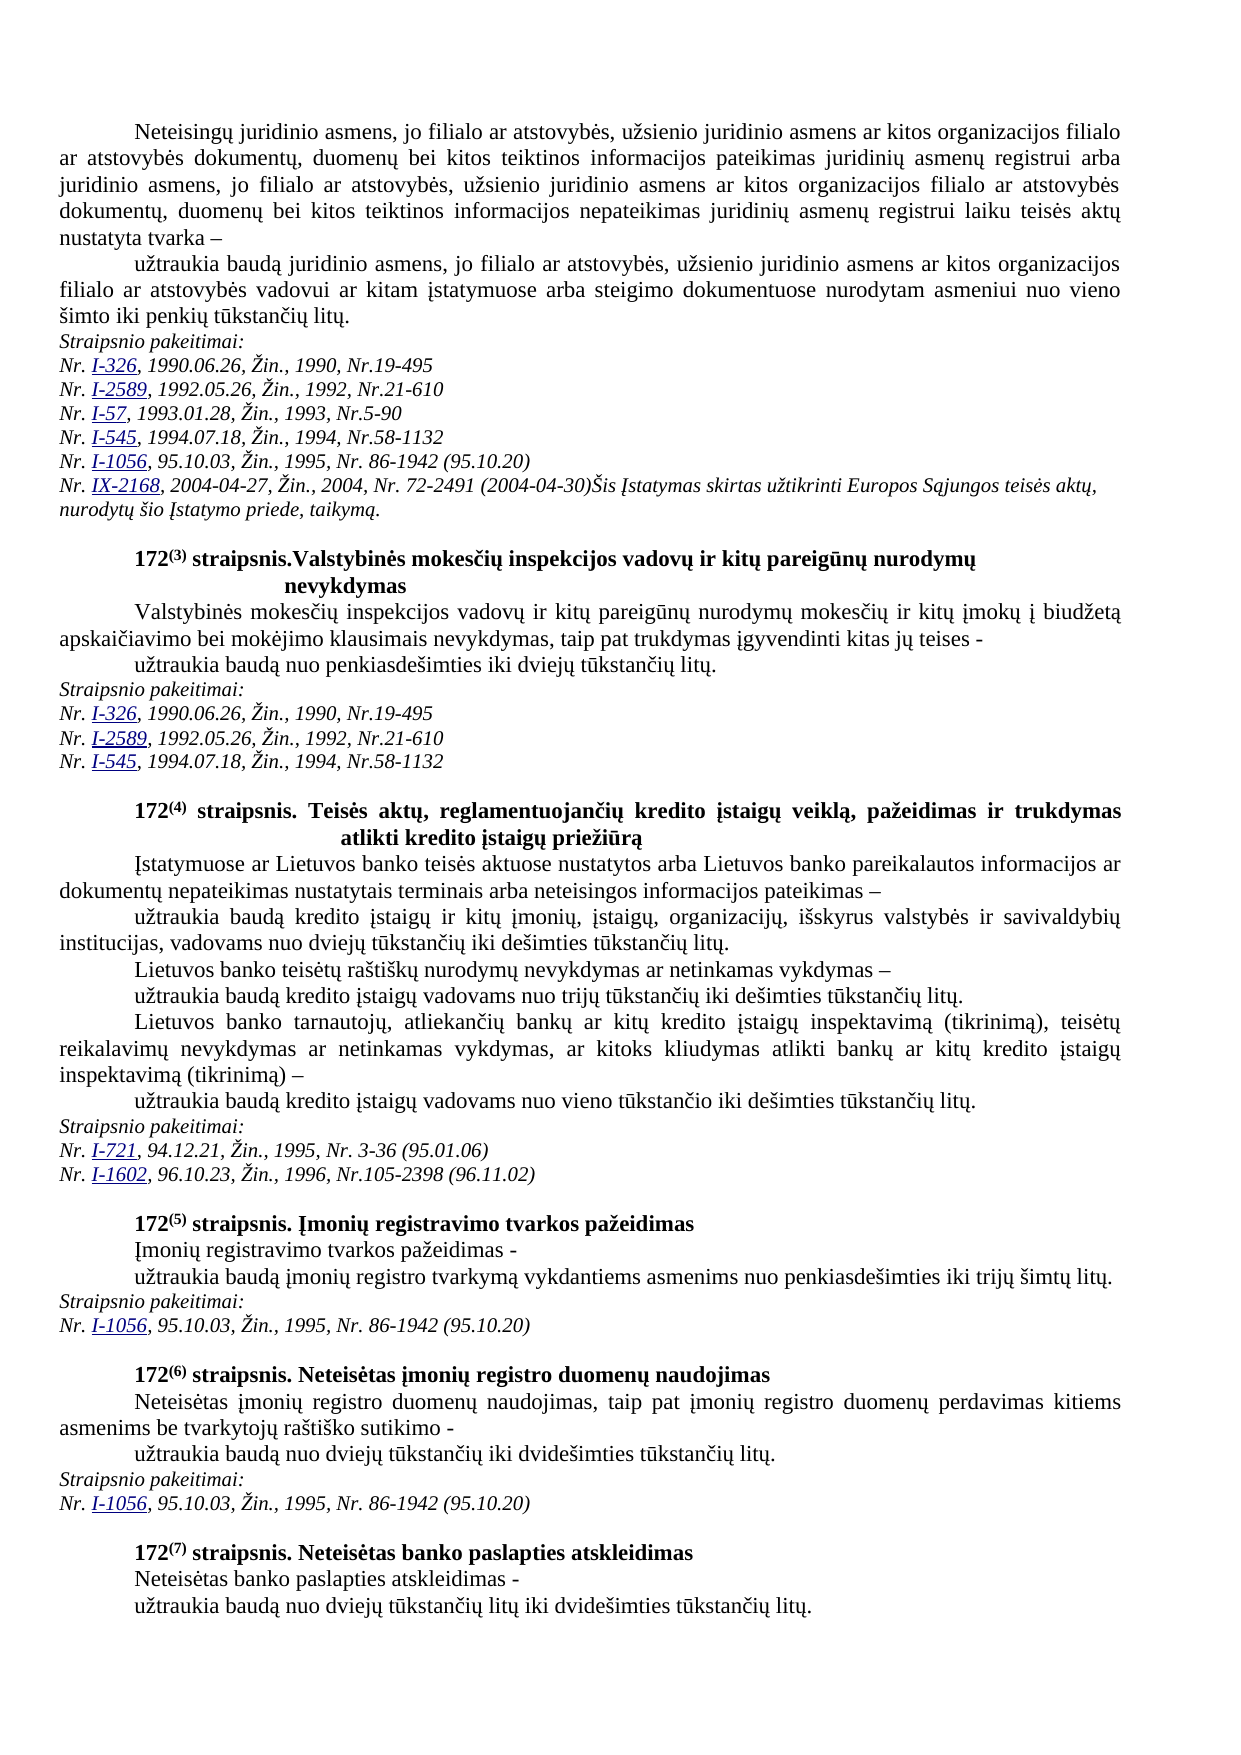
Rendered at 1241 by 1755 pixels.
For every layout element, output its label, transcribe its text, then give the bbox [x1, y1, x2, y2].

text Nr. I-326, 1990.06.26, Žin., 1990, Nr.19-495 [59, 701, 1122, 725]
text 172(4) straipsnis. Teisės aktų, reglamentuojančių kredito įstaigų veiklą, pažeidimas ir trukdymas atlikti kredito įstaigų priežiūrą [134, 798, 1122, 850]
text 172(6) straipsnis. Neteisėtas įmonių registro duomenų naudojimas [59, 1361, 1122, 1388]
text Straipsnio pakeitimai: [59, 1467, 1122, 1491]
text Straipsnio pakeitimai: [59, 329, 1122, 353]
text užtraukia baudą juridinio asmens, jo filialo ar atstovybės, užsienio juridinio asmens ar kitos organizacijos filialo ar atstovybės vadovui ar kitam įstatymuose arba steigimo dokumentuose nurodytam asmeniui nuo vieno šimto iki penkių tūkstančių litų. [59, 250, 1122, 329]
text Nr. I-1056, 95.10.03, Žin., 1995, Nr. 86-1942 (95.10.20) [59, 1491, 1122, 1515]
text užtraukia baudą įmonių registro tvarkymą vykdantiems asmenims nuo penkiasdešimties iki trijų šimtų litų. [59, 1263, 1122, 1289]
text Neteisėtas banko paslapties atskleidimas - [59, 1565, 1122, 1592]
text užtraukia baudą nuo penkiasdešimties iki dviejų tūkstančių litų. [59, 651, 1122, 677]
text Nr. I-1056, 95.10.03, Žin., 1995, Nr. 86-1942 (95.10.20) [59, 1313, 1122, 1337]
text užtraukia baudą kredito įstaigų ir kitų įmonių, įstaigų, organizacijų, išskyrus valstybės ir savivaldybių institucijas, vadovams nuo dviejų tūkstančių iki dešimties tūkstančių litų. [59, 903, 1122, 956]
text Nr. I-721, 94.12.21, Žin., 1995, Nr. 3-36 (95.01.06) [59, 1138, 1122, 1162]
text užtraukia baudą kredito įstaigų vadovams nuo vieno tūkstančio iki dešimties tūkstančių litų. [59, 1087, 1122, 1114]
text Nr. I-545, 1994.07.18, Žin., 1994, Nr.58-1132 [59, 749, 1122, 773]
text Nr. I-326, 1990.06.26, Žin., 1990, Nr.19-495 [59, 353, 1122, 377]
text Neteisingų juridinio asmens, jo filialo ar atstovybės, užsienio juridinio asmens ar kitos organizacijos filialo ar atstovybės dokumentų, duomenų bei kitos teiktinos informacijos pateikimas juridinių asmenų registrui arba juridinio asmens, jo filialo ar atstovybės, užsienio juridinio asmens ar kitos organizacijos filialo ar atstovybės dokumentų, duomenų bei kitos teiktinos informacijos nepateikimas juridinių asmenų registrui laiku teisės aktų nustatyta tvarka – [59, 118, 1122, 250]
text Lietuvos banko teisėtų raštiškų nurodymų nevykdymas ar netinkamas vykdymas – [59, 956, 1122, 982]
text Nr. I-1056, 95.10.03, Žin., 1995, Nr. 86-1942 (95.10.20) [59, 449, 1122, 473]
text Straipsnio pakeitimai: [59, 677, 1122, 701]
text Valstybinės mokesčių inspekcijos vadovų ir kitų pareigūnų nurodymų mokesčių ir kitų įmokų į biudžetą apskaičiavimo bei mokėjimo klausimais nevykdymas, taip pat trukdymas įgyvendinti kitas jų teises - [59, 598, 1122, 651]
text Nr. I-545, 1994.07.18, Žin., 1994, Nr.58-1132 [59, 425, 1122, 449]
text Įmonių registravimo tvarkos pažeidimas - [59, 1236, 1122, 1263]
text Neteisėtas įmonių registro duomenų naudojimas, taip pat įmonių registro duomenų perdavimas kitiems asmenims be tvarkytojų raštiško sutikimo - [59, 1388, 1122, 1440]
text Straipsnio pakeitimai: [59, 1114, 1122, 1138]
text Nr. I-2589, 1992.05.26, Žin., 1992, Nr.21-610 [59, 725, 1122, 749]
text Straipsnio pakeitimai: [59, 1289, 1122, 1313]
text užtraukia baudą nuo dviejų tūkstančių litų iki dvidešimties tūkstančių litų. [59, 1592, 1122, 1618]
text 172(5) straipsnis. Įmonių registravimo tvarkos pažeidimas [59, 1210, 1122, 1236]
text Nr. I-57, 1993.01.28, Žin., 1993, Nr.5-90 [59, 401, 1122, 425]
text užtraukia baudą nuo dviejų tūkstančių iki dvidešimties tūkstančių litų. [59, 1440, 1122, 1467]
text 172(3) straipsnis.Valstybinės mokesčių inspekcijos vadovų ir kitų pareigūnų nurodymų [59, 546, 1122, 572]
text 172(7) straipsnis. Neteisėtas banko paslapties atskleidimas [59, 1539, 1122, 1565]
text Nr. IX-2168, 2004-04-27, Žin., 2004, Nr. 72-2491 (2004-04-30)Šis Įstatymas skirtas užtikrinti Europos Sąjungos teisės aktų, nurodytų šio Įstatymo priede, taikymą. [59, 473, 1122, 521]
text Nr. I-2589, 1992.05.26, Žin., 1992, Nr.21-610 [59, 377, 1122, 401]
text Nr. I-1602, 96.10.23, Žin., 1996, Nr.105-2398 (96.11.02) [59, 1162, 1122, 1186]
text Įstatymuose ar Lietuvos banko teisės aktuose nustatytos arba Lietuvos banko pareikalautos informacijos ar dokumentų nepateikimas nustatytais terminais arba neteisingos informacijos pateikimas – [59, 850, 1122, 903]
text užtraukia baudą kredito įstaigų vadovams nuo trijų tūkstančių iki dešimties tūkstančių litų. [59, 982, 1122, 1008]
text Lietuvos banko tarnautojų, atliekančių bankų ar kitų kredito įstaigų inspektavimą (tikrinimą), teisėtų reikalavimų nevykdymas ar netinkamas vykdymas, ar kitoks kliudymas atlikti bankų ar kitų kredito įstaigų inspektavimą (tikrinimą) – [59, 1008, 1122, 1087]
text nevykdymas [209, 572, 1122, 598]
